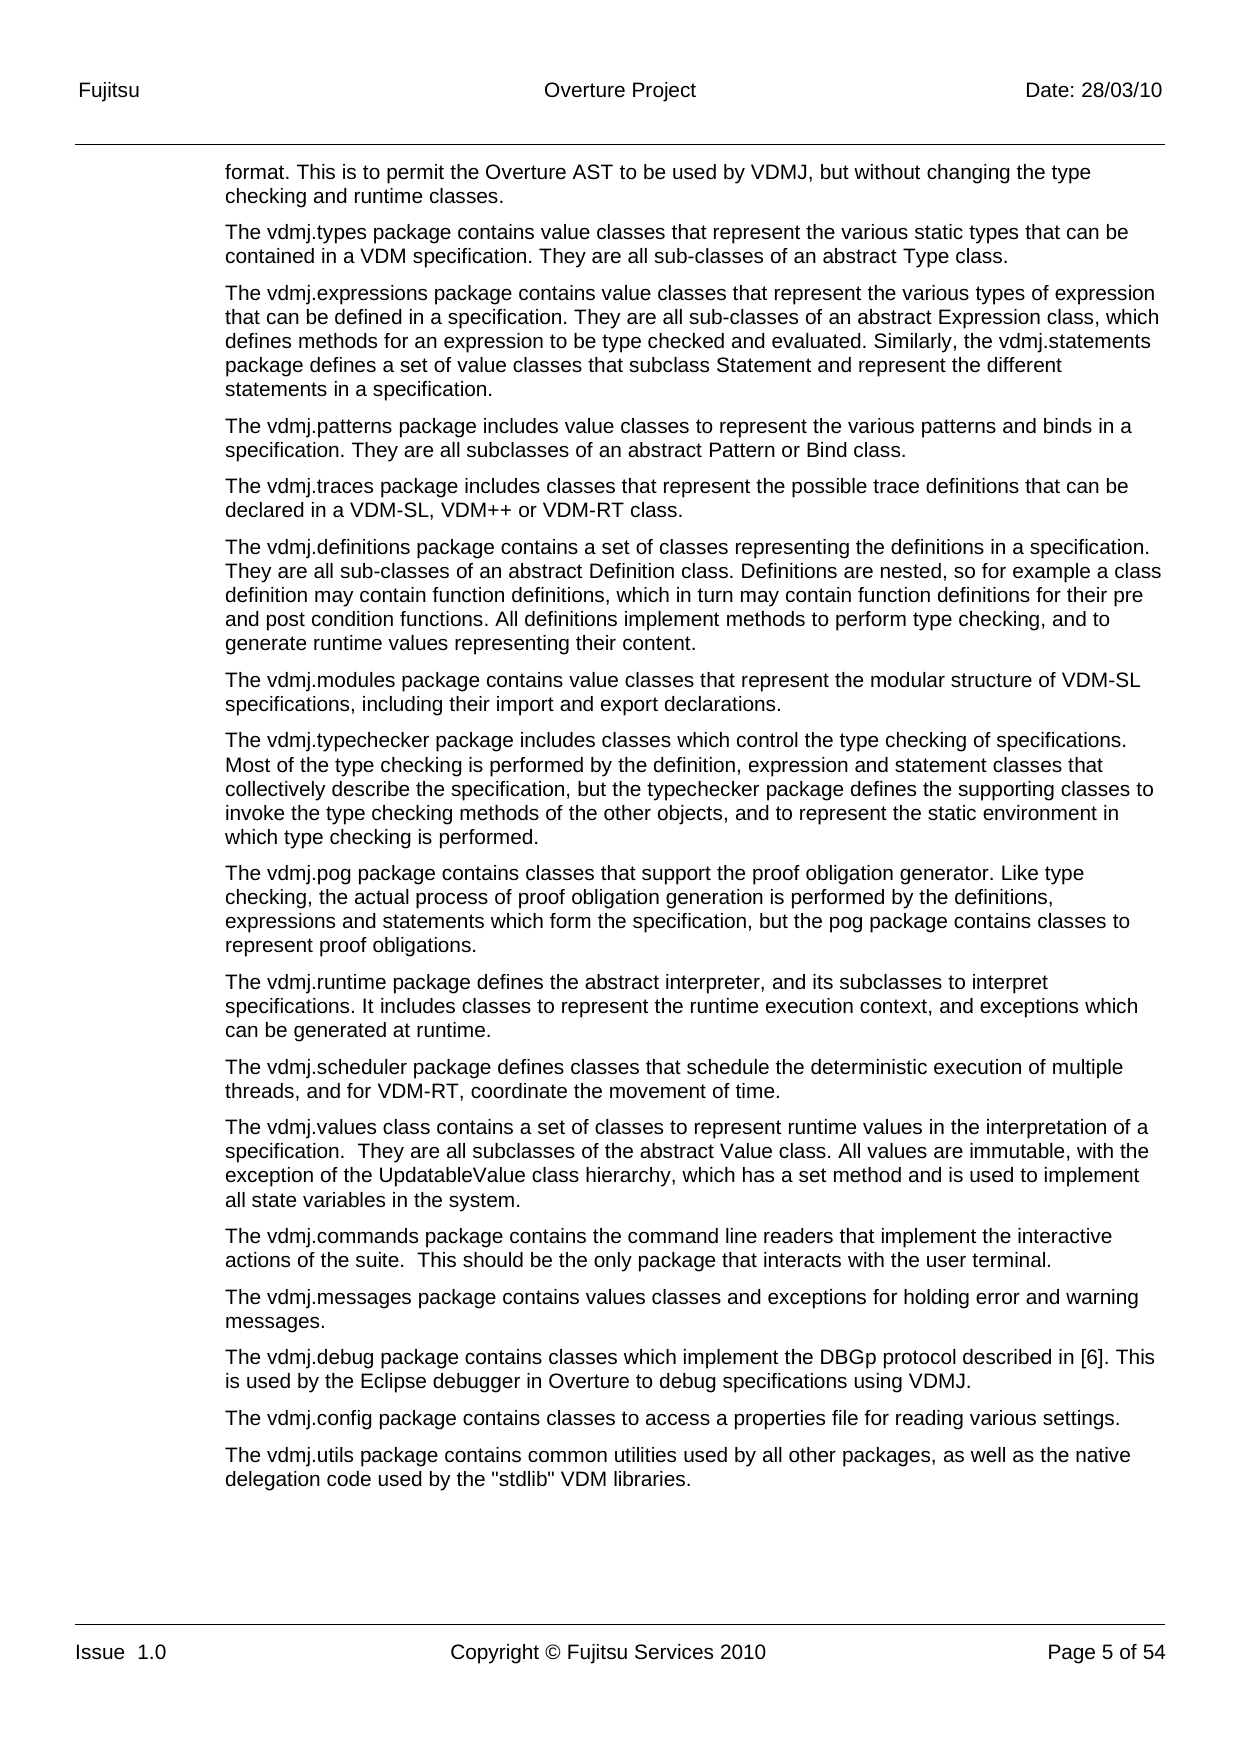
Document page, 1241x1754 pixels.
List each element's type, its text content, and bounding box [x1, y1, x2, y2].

text The vdmj.patterns package includes value classes to represent the various patterns and binds in a specification. They are all subclasses of an abstract Pattern or Bind class. [225, 414, 1165, 462]
text The vdmj.types package contains value classes that represent the various static types that can be contained in a VDM specification. They are all sub-classes of an abstract Type class. [225, 220, 1165, 268]
text The vdmj.traces package includes classes that represent the possible trace definitions that can be declared in a VDM-SL, VDM++ or VDM-RT class. [225, 474, 1165, 522]
text The vdmj.debug package contains classes which implement the DBGp protocol described in [6]. This is used by the Eclipse debugger in Overture to debug specifications using VDMJ. [225, 1345, 1165, 1393]
text The vdmj.modules package contains value classes that represent the modular structure of VDM-SL specifications, including their import and export declarations. [225, 668, 1165, 716]
text The vdmj.values class contains a set of classes to represent runtime values in the interpretation of a specification. They are all subclasses of the abstract Value class. All values are immutable, with the exception of the UpdatableValue class hierarchy, which has a set method and is used to implement all state variables in the system. [225, 1115, 1165, 1212]
text The vdmj.messages package contains values classes and exceptions for holding error and warning messages. [225, 1285, 1165, 1333]
text format. This is to permit the Overture AST to be used by VDMJ, but without changing the type checking and runtime classes. [225, 160, 1165, 208]
text The vdmj.config package contains classes to access a properties file for reading various settings. [225, 1406, 1165, 1430]
text The vdmj.commands package contains the command line readers that implement the interactive actions of the suite. This should be the only package that interacts with the user terminal. [225, 1224, 1165, 1272]
text The vdmj.definitions package contains a set of classes representing the definitions in a specification. They are all sub-classes of an abstract Definition class. Definitions are nested, so for example a class definition may contain function definitions, which in turn may contain function definitions for their pre and post condition functions. All definitions implement methods to perform type checking, and to generate runtime values representing their content. [225, 535, 1165, 655]
text The vdmj.typechecker package includes classes which control the type checking of specifications. Most of the type checking is performed by the definition, expression and statement classes that collectively describe the specification, but the typechecker package defines the supporting classes to invoke the type checking methods of the other objects, and to represent the static environment in which type checking is performed. [225, 728, 1165, 849]
text The vdmj.expressions package contains value classes that represent the various types of expression that can be defined in a specification. They are all sub-classes of an abstract Expression class, which defines methods for an expression to be type checked and evaluated. Similarly, the vdmj.statements package defines a set of value classes that subclass Statement and represent the different statements in a specification. [225, 281, 1165, 401]
text The vdmj.utils package contains common utilities used by all other packages, as well as the native delegation code used by the "stdlib" VDM libraries. [225, 1442, 1165, 1491]
text The vdmj.pog package contains classes that support the proof obligation generator. Like type checking, the actual process of proof obligation generation is performed by the definitions, expressions and statements which form the specification, but the pog package contains classes to represent proof obligations. [225, 861, 1165, 957]
text The vdmj.runtime package defines the abstract interpreter, and its subclasses to interpret specifications. It includes classes to represent the runtime execution context, and exceptions which can be generated at runtime. [225, 970, 1165, 1042]
text The vdmj.scheduler package defines classes that schedule the deterministic execution of multiple threads, and for VDM-RT, coordinate the movement of time. [225, 1055, 1165, 1103]
